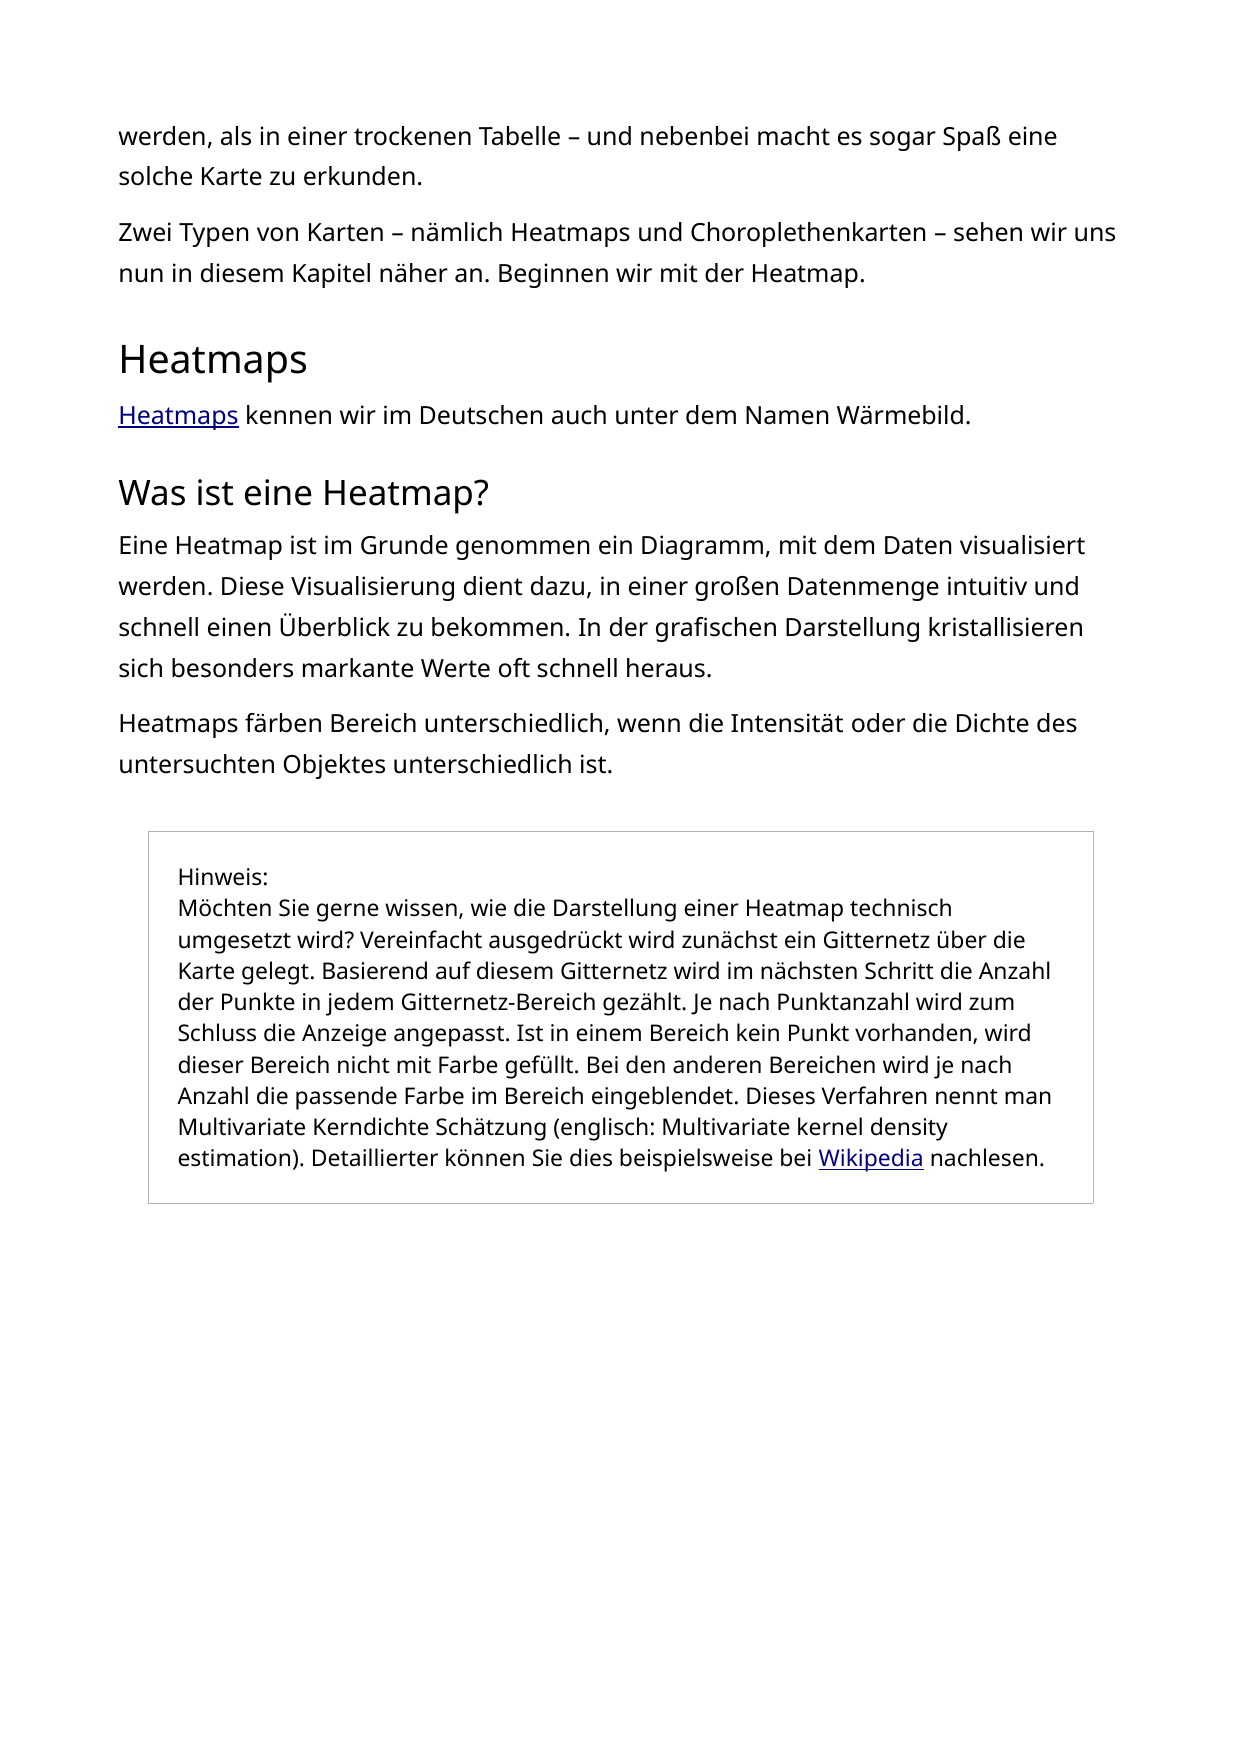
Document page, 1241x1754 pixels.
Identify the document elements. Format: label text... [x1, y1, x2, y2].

text Zwei Typen von Karten – nämlich Heatmaps und Choroplethenkarten – sehen wir uns nun in diesem Kapitel näher an. Beginnen wir mit der Heatmap. [118, 214, 1122, 289]
subtitle Heatmaps [118, 331, 1122, 385]
text werden, als in einer trockenen Tabelle – und nebenbei macht es sogar Spaß eine solche Karte zu erkunden. [118, 118, 1122, 193]
text Eine Heatmap ist im Grunde genommen ein Diagramm, mit dem Daten visualisiert werden. Diese Visualisierung dient dazu, in einer großen Datenmenge intuitiv und schnell einen Überblick zu bekommen. In der grafischen Darstellung kristallisieren sich besonders markante Werte oft schnell heraus. [118, 528, 1122, 684]
text Hinweis: Möchten Sie gerne wissen, wie die Darstellung einer Heatmap technisch umgesetzt wird? Vereinfacht ausgedrückt wird zunächst ein Gitternetz über die Karte gelegt. Basierend auf diesem Gitternetz wird im nächsten Schritt die Anzahl der Punkte in jedem Gitternetz-Bereich gezählt. Je nach Punktanzahl wird zum Schluss die Anzeige angepasst. Ist in einem Bereich kein Punkt vorhanden, wird dieser Bereich nicht mit Farbe gefüllt. Bei den anderen Bereichen wird je nach Anzahl die passende Farbe im Bereich eingeblendet. Dieses Verfahren nennt man Multivariate Kerndichte Schätzung (englisch: Multivariate kernel density estimation). Detaillierter können Sie dies beispielsweise bei Wikipedia nachlesen. [149, 832, 1093, 1203]
subtitle Was ist eine Heatmap? [118, 468, 1122, 515]
text Heatmaps kennen wir im Deutschen auch unter dem Namen Wärmebild. [118, 398, 1122, 432]
text Heatmaps färben Bereich unterschiedlich, wenn die Intensität oder die Dichte des untersuchten Objektes unterschiedlich ist. [118, 706, 1122, 781]
